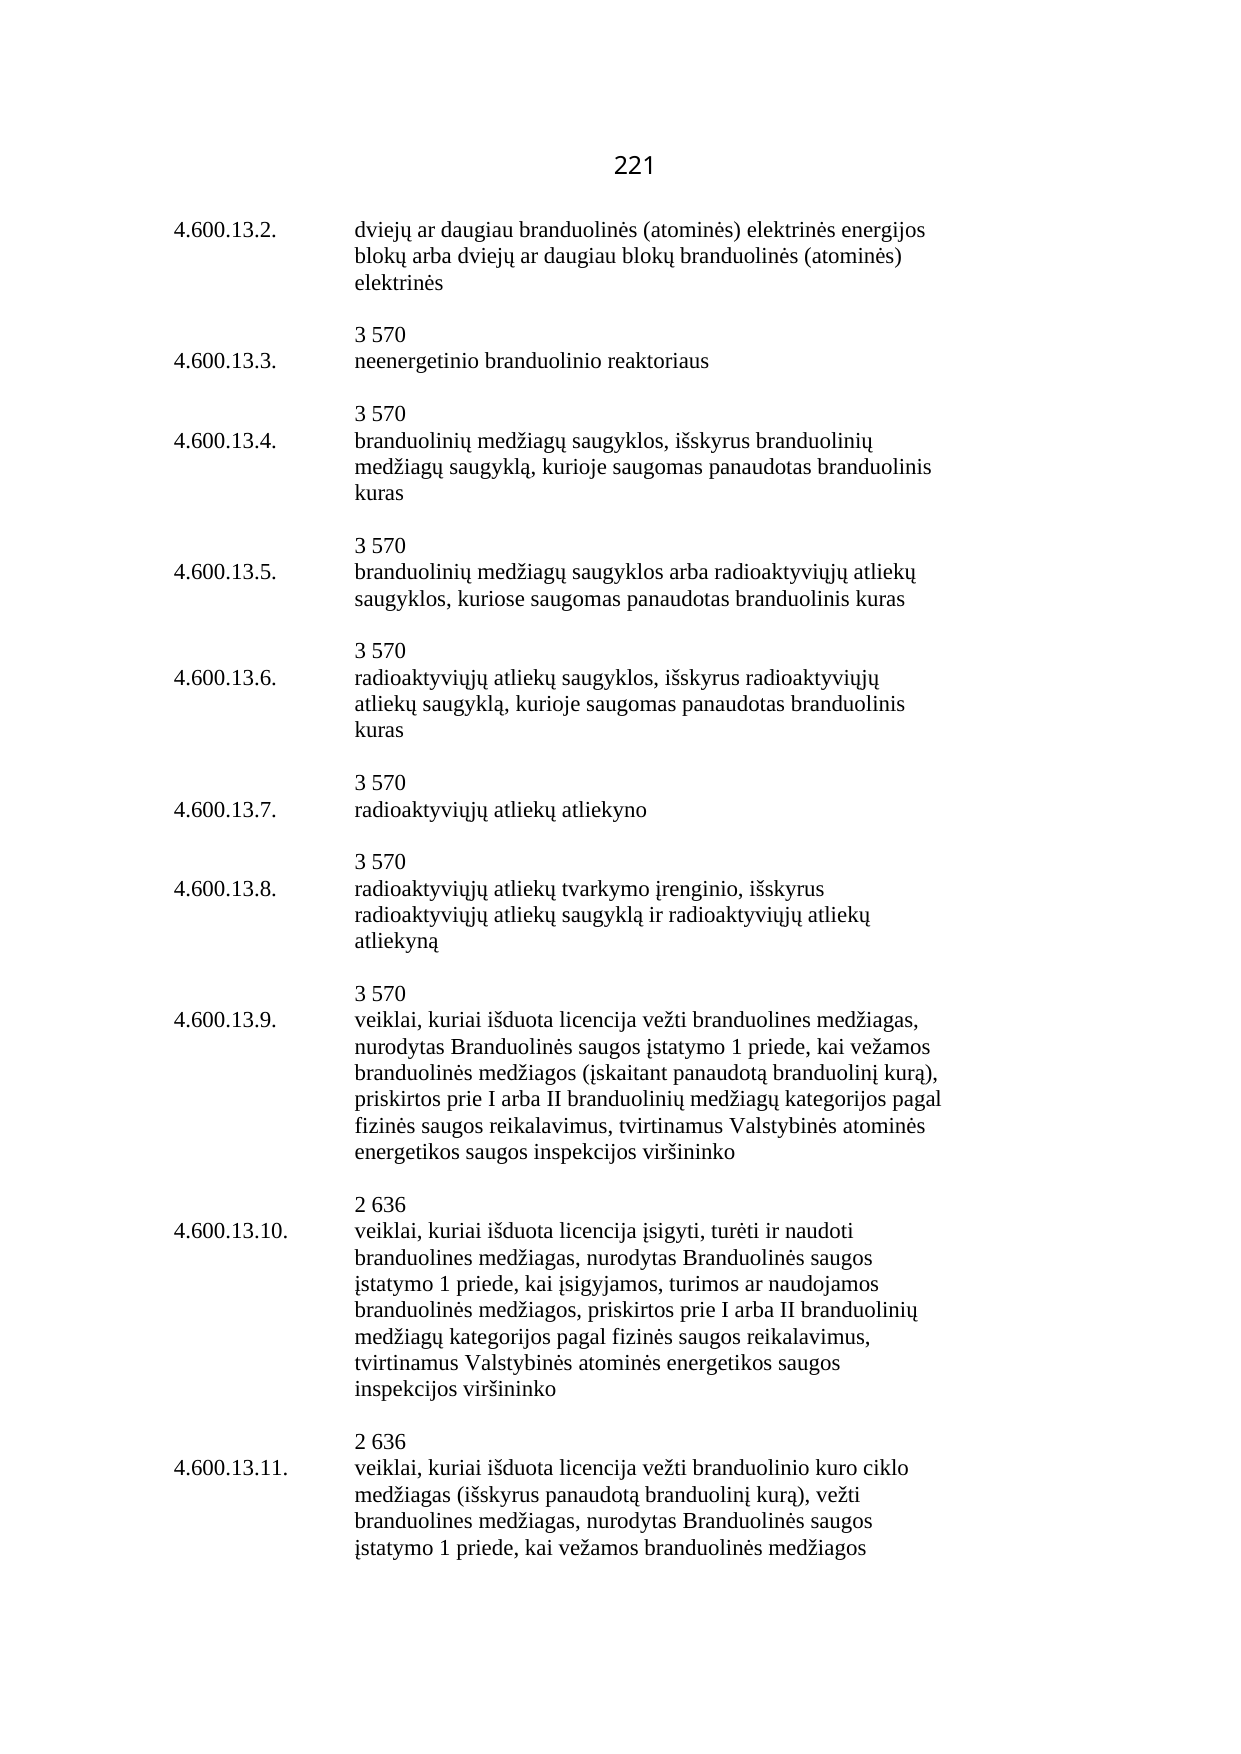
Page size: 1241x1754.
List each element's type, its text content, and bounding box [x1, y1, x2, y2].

text 4.600.13.2. dviejų ar daugiau branduolinės (atominės) elektrinės energijos blokų arba dviejų ar daugiau blokų branduolinės (atominės) elektrinės 3 570 [174, 216, 945, 348]
text 4.600.13.7. radioaktyviųjų atliekų atliekyno 3 570 [174, 796, 945, 875]
text 4.600.13.10. veiklai, kuriai išduota licencija įsigyti, turėti ir naudoti branduolines medžiagas, nurodytas Branduolinės saugos įstatymo 1 priede, kai įsigyjamos, turimos ar naudojamos branduolinės medžiagos, priskirtos prie I arba II branduolinių medžiagų kategorijos pagal fizinės saugos reikalavimus, tvirtinamus Valstybinės atominės energetikos saugos inspekcijos viršininko 2 636 [174, 1217, 945, 1454]
text 4.600.13.11. veiklai, kuriai išduota licencija vežti branduolinio kuro ciklo medžiagas (išskyrus panaudotą branduolinį kurą), vežti branduolines medžiagas, nurodytas Branduolinės saugos įstatymo 1 priede, kai vežamos branduolinės medžiagos [174, 1454, 945, 1560]
text 4.600.13.8. radioaktyviųjų atliekų tvarkymo įrenginio, išskyrus radioaktyviųjų atliekų saugyklą ir radioaktyviųjų atliekų atliekyną 3 570 [174, 875, 945, 1006]
text 4.600.13.5. branduolinių medžiagų saugyklos arba radioaktyviųjų atliekų saugyklos, kuriose saugomas panaudotas branduolinis kuras 3 570 [174, 558, 945, 664]
text 4.600.13.9. veiklai, kuriai išduota licencija vežti branduolines medžiagas, nurodytas Branduolinės saugos įstatymo 1 priede, kai vežamos branduolinės medžiagos (įskaitant panaudotą branduolinį kurą), priskirtos prie I arba II branduolinių medžiagų kategorijos pagal fizinės saugos reikalavimus, tvirtinamus Valstybinės atominės energetikos saugos inspekcijos viršininko 2 636 [174, 1006, 945, 1217]
text 4.600.13.4. branduolinių medžiagų saugyklos, išskyrus branduolinių medžiagų saugyklą, kurioje saugomas panaudotas branduolinis kuras 3 570 [174, 427, 945, 558]
text 4.600.13.6. radioaktyviųjų atliekų saugyklos, išskyrus radioaktyviųjų atliekų saugyklą, kurioje saugomas panaudotas branduolinis kuras 3 570 [174, 664, 945, 796]
text 4.600.13.3. neenergetinio branduolinio reaktoriaus 3 570 [174, 348, 945, 427]
